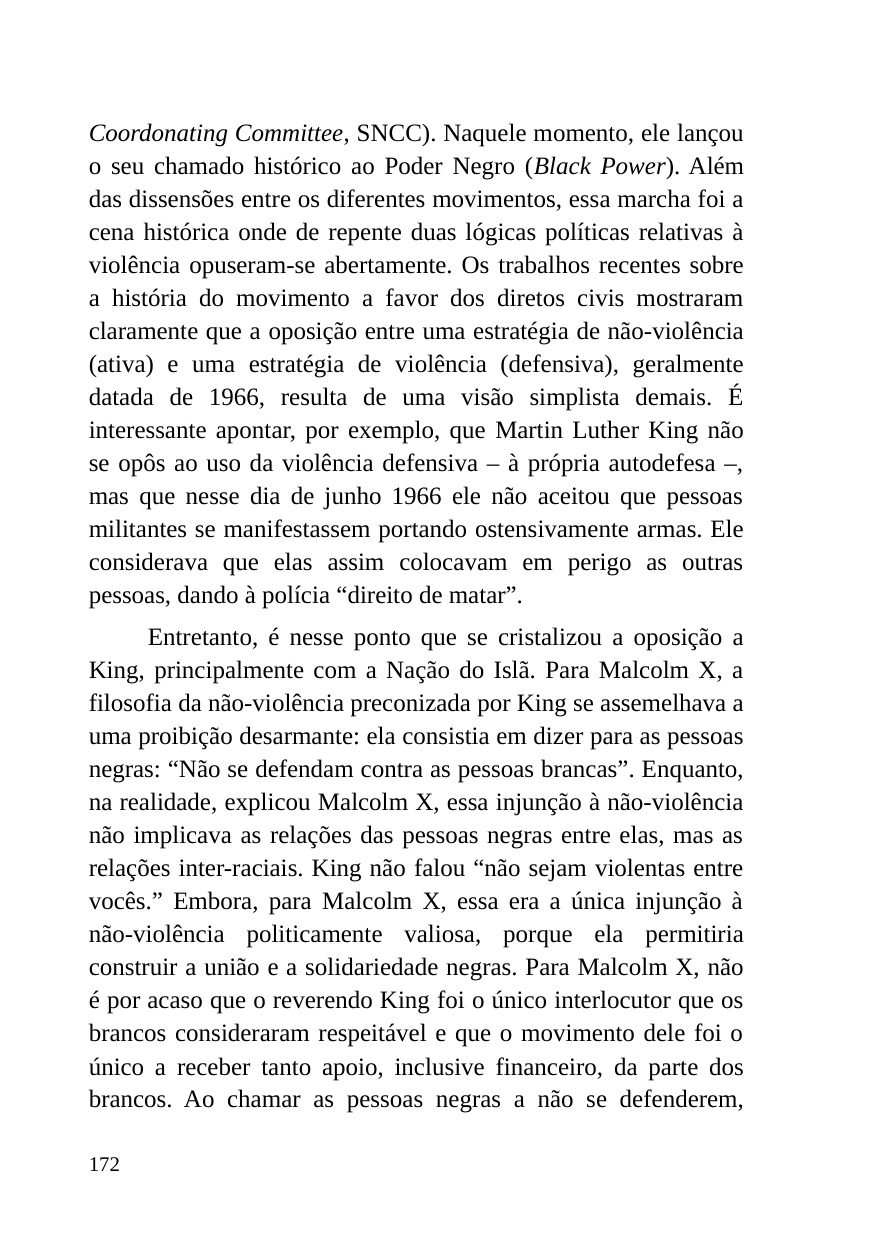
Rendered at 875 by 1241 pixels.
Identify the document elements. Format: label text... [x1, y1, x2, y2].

text Entretanto, é nesse ponto que se cristalizou a oposição a King, principalmente com a Nação do Islã. Para Malcolm X, a filosofia da não-violência preconizada por King se assemelhava a uma proibição desarmante: ela consistia em dizer para as pessoas negras: “Não se defendam contra as pessoas brancas”. Enquanto, na realidade, explicou Malcolm X, essa injunção à não-violência não implicava as relações das pessoas negras entre elas, mas as relações inter-raciais. King não falou “não sejam violentas entre vocês.” Embora, para Malcolm X, essa era a única injunção à não-violência politicamente valiosa, porque ela permitiria construir a união e a solidariedade negras. Para Malcolm X, não é por acaso que o reverendo King foi o único interlocutor que os brancos consideraram respeitável e que o movimento dele foi o único a receber tanto apoio, inclusive financeiro, da parte dos brancos. Ao chamar as pessoas negras a não se defenderem, [88, 622, 744, 1113]
text Coordonating Committee, SNCC). Naquele momento, ele lançou o seu chamado histórico ao Poder Negro (Black Power). Além das dissensões entre os diferentes movimentos, essa marcha foi a cena histórica onde de repente duas lógicas políticas relativas à violência opuseram-se abertamente. Os trabalhos recentes sobre a história do movimento a favor dos diretos civis mostraram claramente que a oposição entre uma estratégia de não-violência (ativa) e uma estratégia de violência (defensiva), geralmente datada de 1966, resulta de uma visão simplista demais. É interessante apontar, por exemplo, que Martin Luther King não se opôs ao uso da violência defensiva – à própria autodefesa –, mas que nesse dia de junho 1966 ele não aceitou que pessoas militantes se manifestassem portando ostensivamente armas. Ele considerava que elas assim colocavam em perigo as outras pessoas, dando à polícia “direito de matar”. [88, 118, 744, 609]
